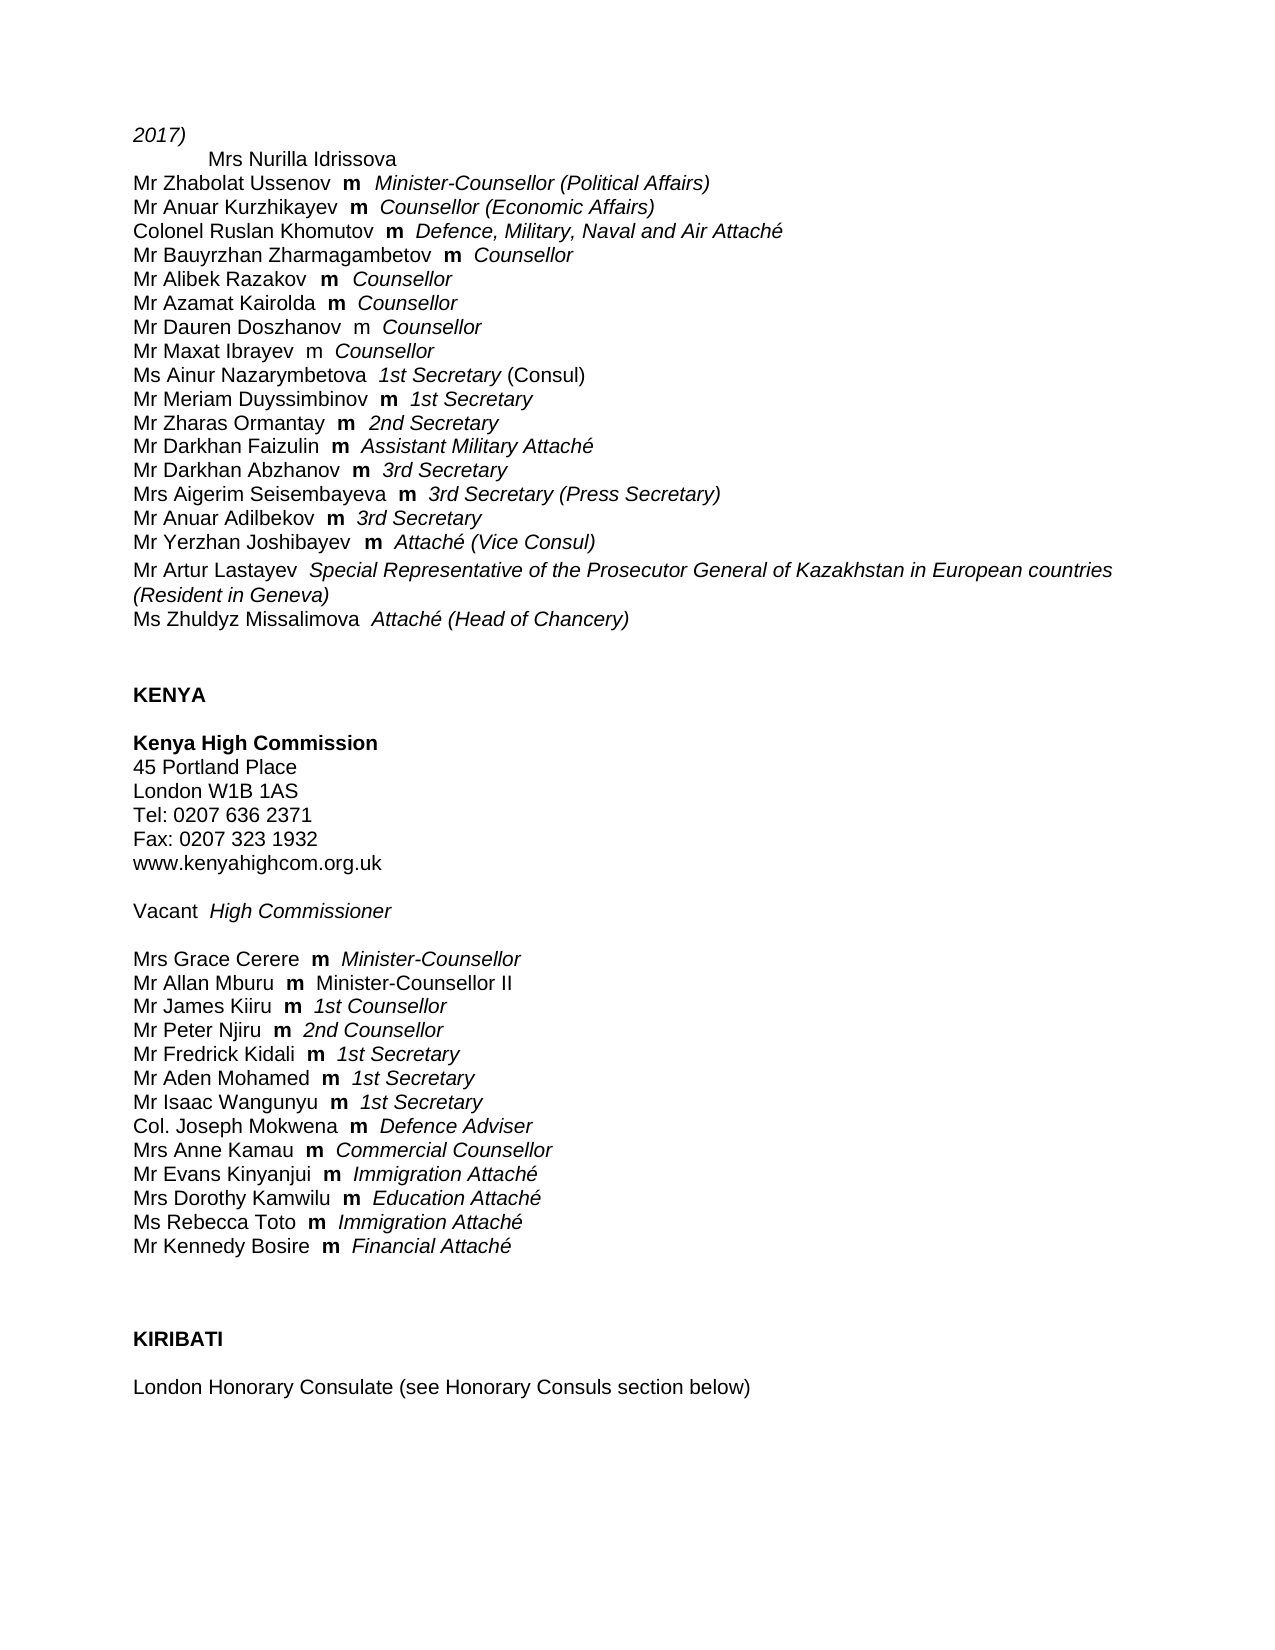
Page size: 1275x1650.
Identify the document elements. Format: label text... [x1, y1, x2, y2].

text Colonel Ruslan Khomutov m Defence, Military, Naval and Air Attaché [133, 219, 1181, 243]
text Mr Aden Mohamed m 1st Secretary [133, 1066, 1181, 1090]
text Mrs Dorothy Kamwilu m Education Attaché [133, 1186, 1181, 1210]
text Mr Bauyrzhan Zharmagambetov m Counsellor [133, 243, 1181, 267]
text Mr Alibek Razakov m Counsellor [133, 267, 1181, 291]
text London Honorary Consulate (see Honorary Consuls section below) [133, 1375, 1181, 1399]
text London W1B 1AS [133, 779, 1181, 803]
text Mr Fredrick Kidali m 1st Secretary [133, 1042, 1181, 1066]
text Mr Evans Kinyanjui m Immigration Attaché [133, 1162, 1181, 1186]
text 2017) [133, 123, 1181, 147]
text Mr Zharas Ormantay m 2nd Secretary [133, 410, 1181, 434]
text Mr Yerzhan Joshibayev m Attaché (Vice Consul) [133, 530, 1181, 554]
text Mr Anuar Kurzhikayev m Counsellor (Economic Affairs) [133, 195, 1181, 219]
text Ms Zhuldyz Missalimova Attaché (Head of Chancery) [133, 607, 1181, 631]
text www.kenyahighcom.org.uk [133, 851, 1181, 874]
text Mrs Aigerim Seisembayeva m 3rd Secretary (Press Secretary) [133, 482, 1260, 506]
text Mr Darkhan Abzhanov m 3rd Secretary [133, 458, 1260, 482]
text KENYA [133, 683, 1181, 707]
text Mr Zhabolat Ussenov m Minister-Counsellor (Political Affairs) [133, 171, 1181, 195]
text Kenya High Commission [133, 731, 1181, 755]
text 45 Portland Place [133, 755, 1181, 779]
text Tel: 0207 636 2371 [133, 803, 1181, 827]
text Ms Ainur Nazarymbetova 1st Secretary (Consul) [133, 362, 1215, 386]
text Mr Artur Lastayev Special Representative of the Prosecutor General of Kazakhstan in European countries (Resident in Geneva) [133, 554, 1181, 607]
text Mr Anuar Adilbekov m 3rd Secretary [133, 506, 1181, 530]
text Mr Darkhan Faizulin m Assistant Military Attaché [133, 434, 1181, 458]
text Mrs Grace Cerere m Minister-Counsellor [133, 946, 1181, 970]
text Fax: 0207 323 1932 [133, 827, 1181, 851]
text Col. Joseph Mokwena m Defence Adviser [133, 1114, 1181, 1138]
text Vacant High Commissioner [133, 898, 1181, 922]
subtitle KIRIBATI [133, 1327, 1181, 1351]
text Mr Peter Njiru m 2nd Counsellor [133, 1018, 1181, 1042]
text Mrs Nurilla Idrissova [133, 147, 1181, 171]
text Mr Allan Mburu m Minister-Counsellor II [133, 970, 1181, 994]
text Mr Maxat Ibrayev m Counsellor [133, 338, 1215, 362]
text Ms Rebecca Toto m Immigration Attaché [133, 1210, 1181, 1234]
text Mr James Kiiru m 1st Counsellor [133, 994, 1181, 1018]
text Mr Kennedy Bosire m Financial Attaché [133, 1234, 1181, 1258]
text Mr Isaac Wangunyu m 1st Secretary [133, 1090, 1181, 1114]
text Mr Dauren Doszhanov m Counsellor [133, 314, 1181, 338]
text Mrs Anne Kamau m Commercial Counsellor [133, 1138, 1181, 1162]
text Mr Meriam Duyssimbinov m 1st Secretary [133, 386, 1245, 410]
text Mr Azamat Kairolda m Counsellor [133, 291, 1181, 314]
